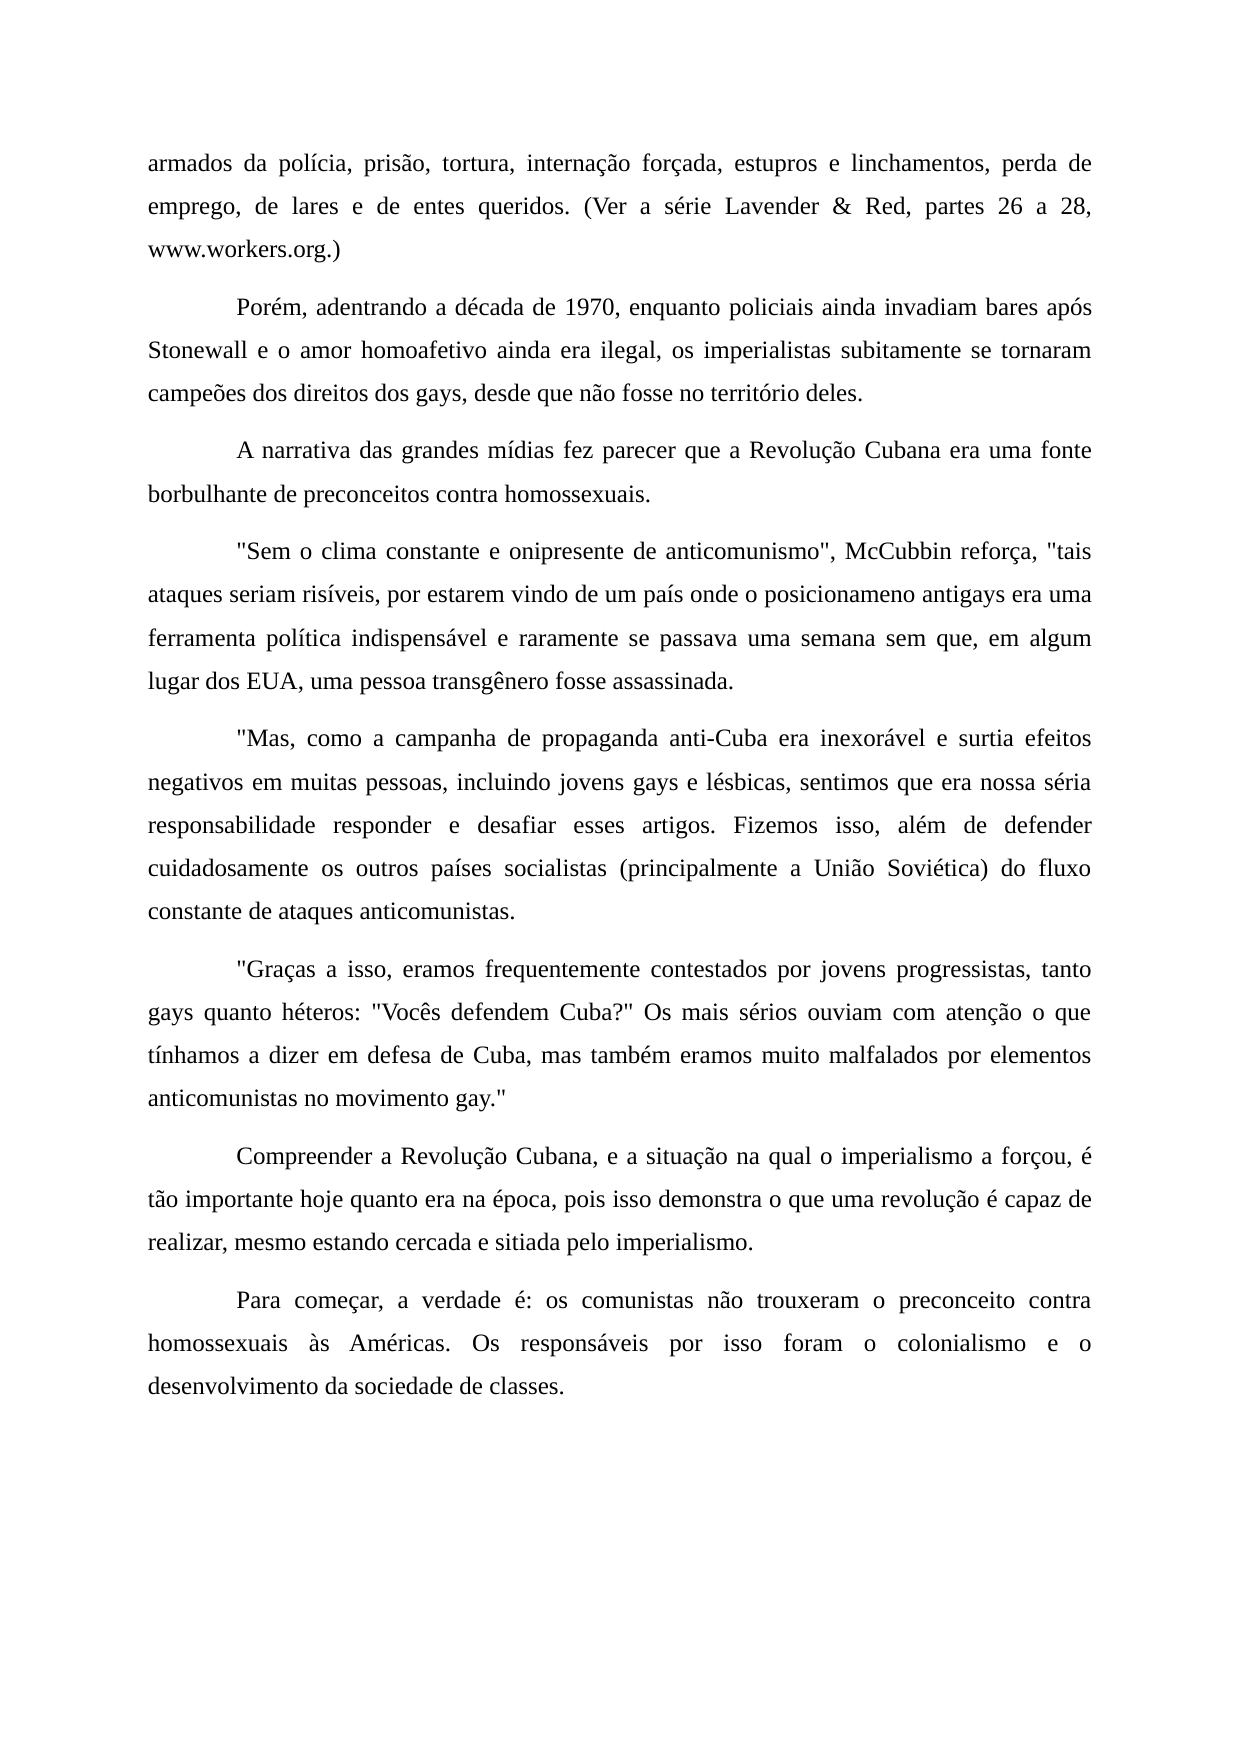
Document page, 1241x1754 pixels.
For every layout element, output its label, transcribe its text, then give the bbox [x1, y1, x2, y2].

text "Mas, como a campanha de propaganda anti-Cuba era inexorável e surtia efeitos negativos em muitas pessoas, incluindo jovens gays e lésbicas, sentimos que era nossa séria responsabilidade responder e desafiar esses artigos. Fizemos isso, além de defender cuidadosamente os outros países socialistas (principalmente a União Soviética) do fluxo constante de ataques anticomunistas. [148, 723, 1093, 925]
text "Graças a isso, eramos frequentemente contestados por jovens progressistas, tanto gays quanto héteros: "Vocês defendem Cuba?" Os mais sérios ouviam com atenção o que tínhamos a dizer em defesa de Cuba, mas também eramos muito malfalados por elementos anticomunistas no movimento gay." [148, 954, 1093, 1112]
text "Sem o clima constante e onipresente de anticomunismo", McCubbin reforça, "tais ataques seriam risíveis, por estarem vindo de um país onde o posicionameno antigays era uma ferramenta política indispensável e raramente se passava uma semana sem que, em algum lugar dos EUA, uma pessoa transgênero fosse assassinada. [148, 536, 1093, 694]
text armados da polícia, prisão, tortura, internação forçada, estupros e linchamentos, perda de emprego, de lares e de entes queridos. (Ver a série Lavender & Red, partes 26 a 28, www.workers.org.) [148, 148, 1093, 263]
text Para começar, a verdade é: os comunistas não trouxeram o preconceito contra homossexuais às Américas. Os responsáveis por isso foram o colonialismo e o desenvolvimento da sociedade de classes. [148, 1285, 1093, 1400]
text Compreender a Revolução Cubana, e a situação na qual o imperialismo a forçou, é tão importante hoje quanto era na época, pois isso demonstra o que uma revolução é capaz de realizar, mesmo estando cercada e sitiada pelo imperialismo. [148, 1141, 1093, 1256]
text A narrativa das grandes mídias fez parecer que a Revolução Cubana era uma fonte borbulhante de preconceitos contra homossexuais. [148, 436, 1093, 507]
text Porém, adentrando a década de 1970, enquanto policiais ainda invadiam bares após Stonewall e o amor homoafetivo ainda era ilegal, os imperialistas subitamente se tornaram campeões dos direitos dos gays, desde que não fosse no território deles. [148, 292, 1093, 407]
